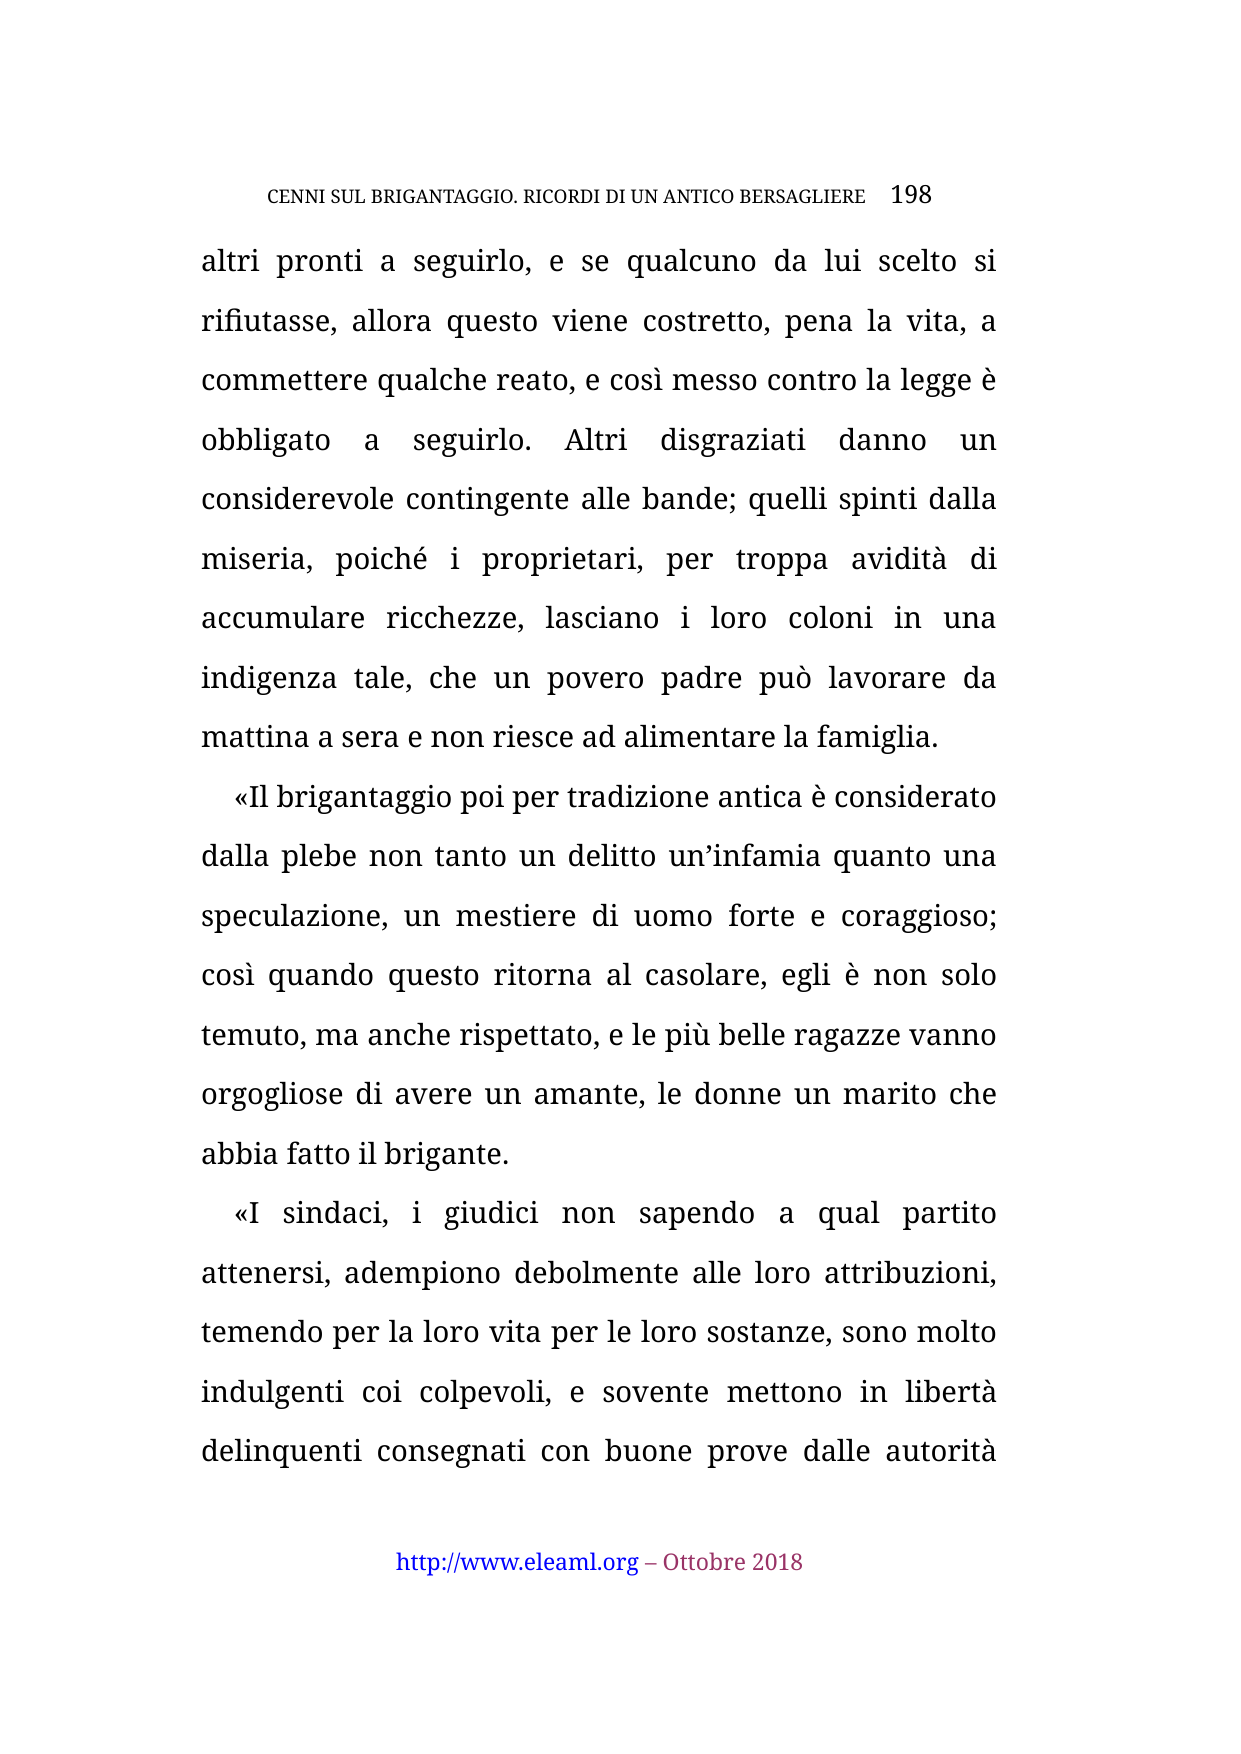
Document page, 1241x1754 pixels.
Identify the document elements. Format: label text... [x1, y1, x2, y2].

text «Il brigantaggio poi per tradizione antica è considerato dalla plebe non tanto un delitto un’infamia quanto una speculazione, un mestiere di uomo forte e coraggioso; così quando questo ritorna al casolare, egli è non solo temuto, ma anche rispettato, e le più belle ragazze vanno orgogliose di avere un amante, le donne un marito che abbia fatto il brigante. [201, 776, 998, 1173]
text altri pronti a seguirlo, e se qualcuno da lui scelto si rifiutasse, allora questo viene costretto, pena la vita, a commettere qualche reato, e così messo contro la legge è obbligato a seguirlo. Altri disgraziati danno un considerevole contingente alle bande; quelli spinti dalla miseria, poiché i proprietari, per troppa avidità di accumulare ricchezze, lasciano i loro coloni in una indigenza tale, che un povero padre può lavorare da mattina a sera e non riesce ad alimentare la famiglia. [201, 241, 998, 756]
text «I sindaci, i giudici non sapendo a qual partito attenersi, adempiono debolmente alle loro attribuzioni, temendo per la loro vita per le loro sostanze, sono molto indulgenti coi colpevoli, e sovente mettono in libertà delinquenti consegnati con buone prove dalle autorità [201, 1192, 998, 1470]
